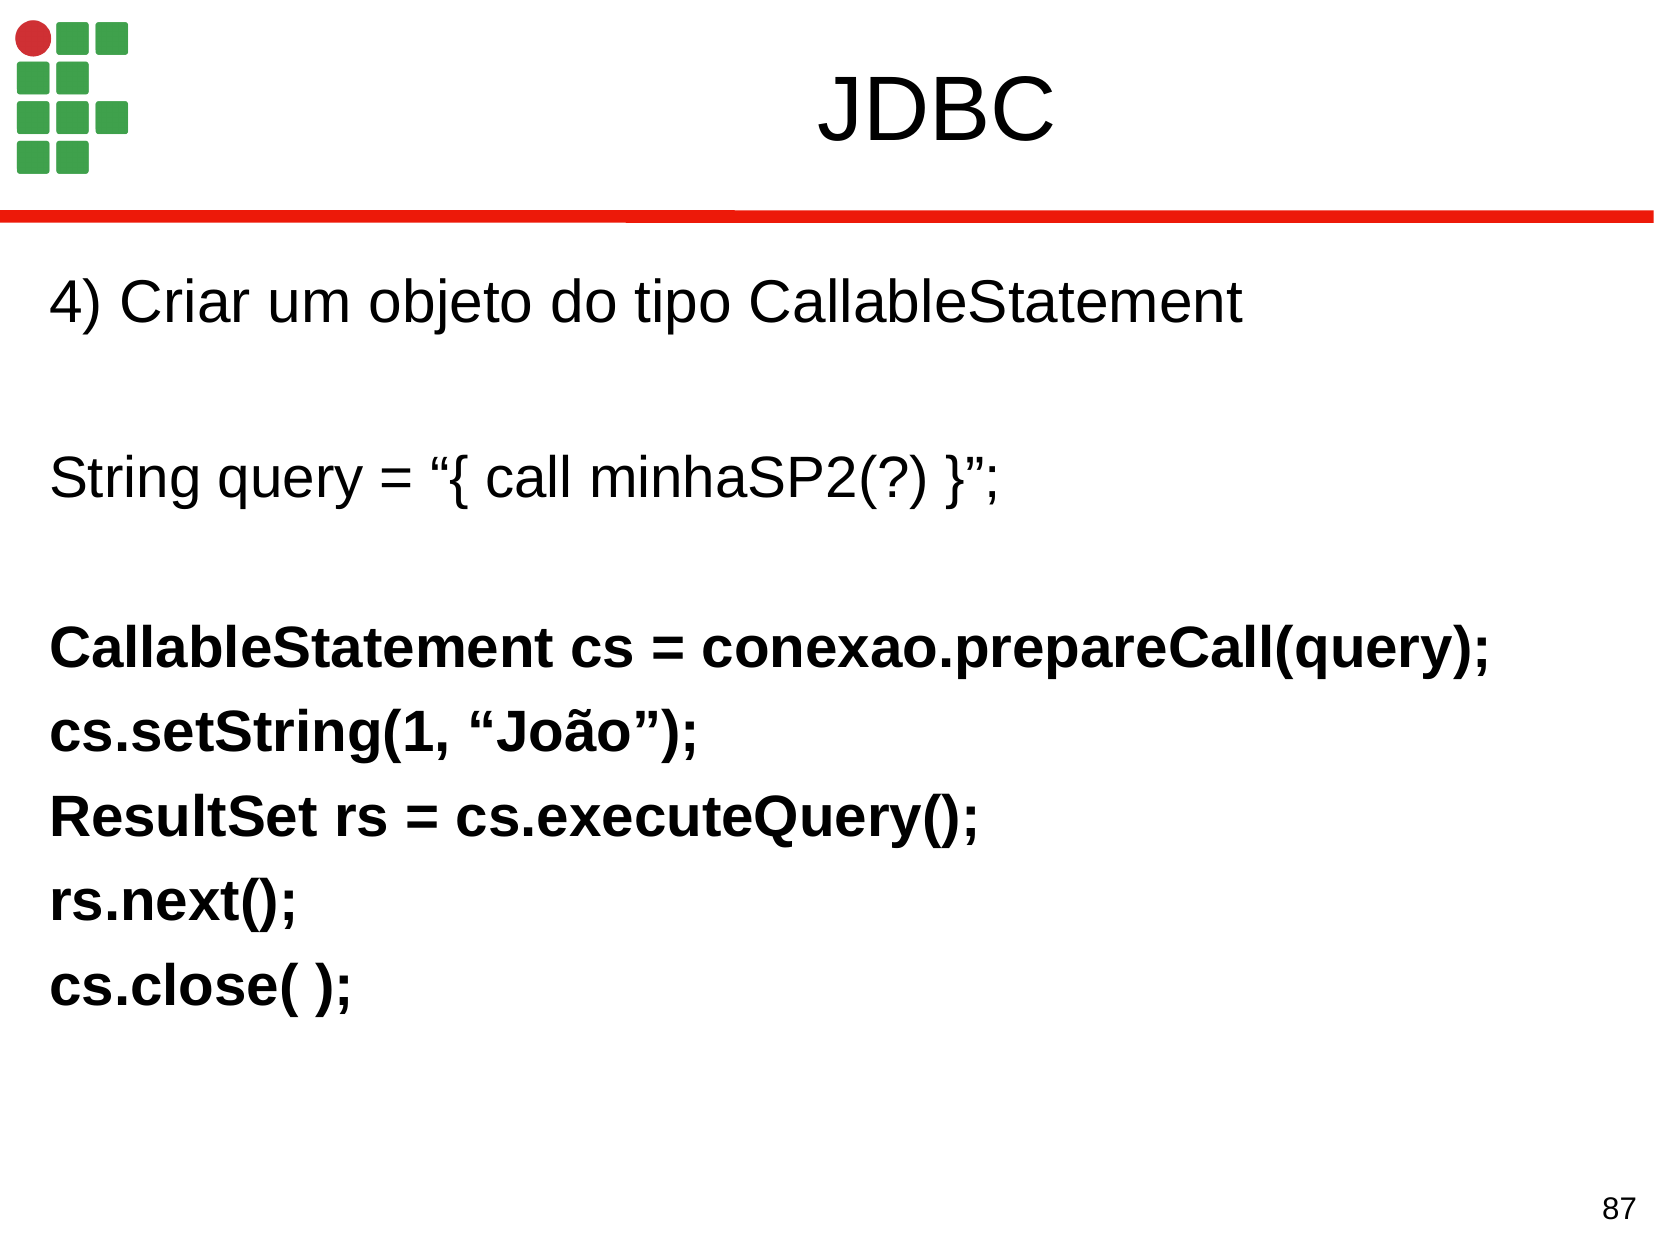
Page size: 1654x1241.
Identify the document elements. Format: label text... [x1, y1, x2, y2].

picture [14, 16, 130, 178]
text_box 4) Criar um objeto do tipo CallableStatement String query = “{ call minhaSP2(?) }”; CallableStatement cs = conexao.prepareCall(query); cs.setString(1, “João”); ResultSet rs = cs.executeQuery(); rs.next(); cs.close( ); [32, 253, 1654, 1241]
text_box JDBC [253, 0, 1622, 207]
text_box [1185, 1179, 1654, 1220]
